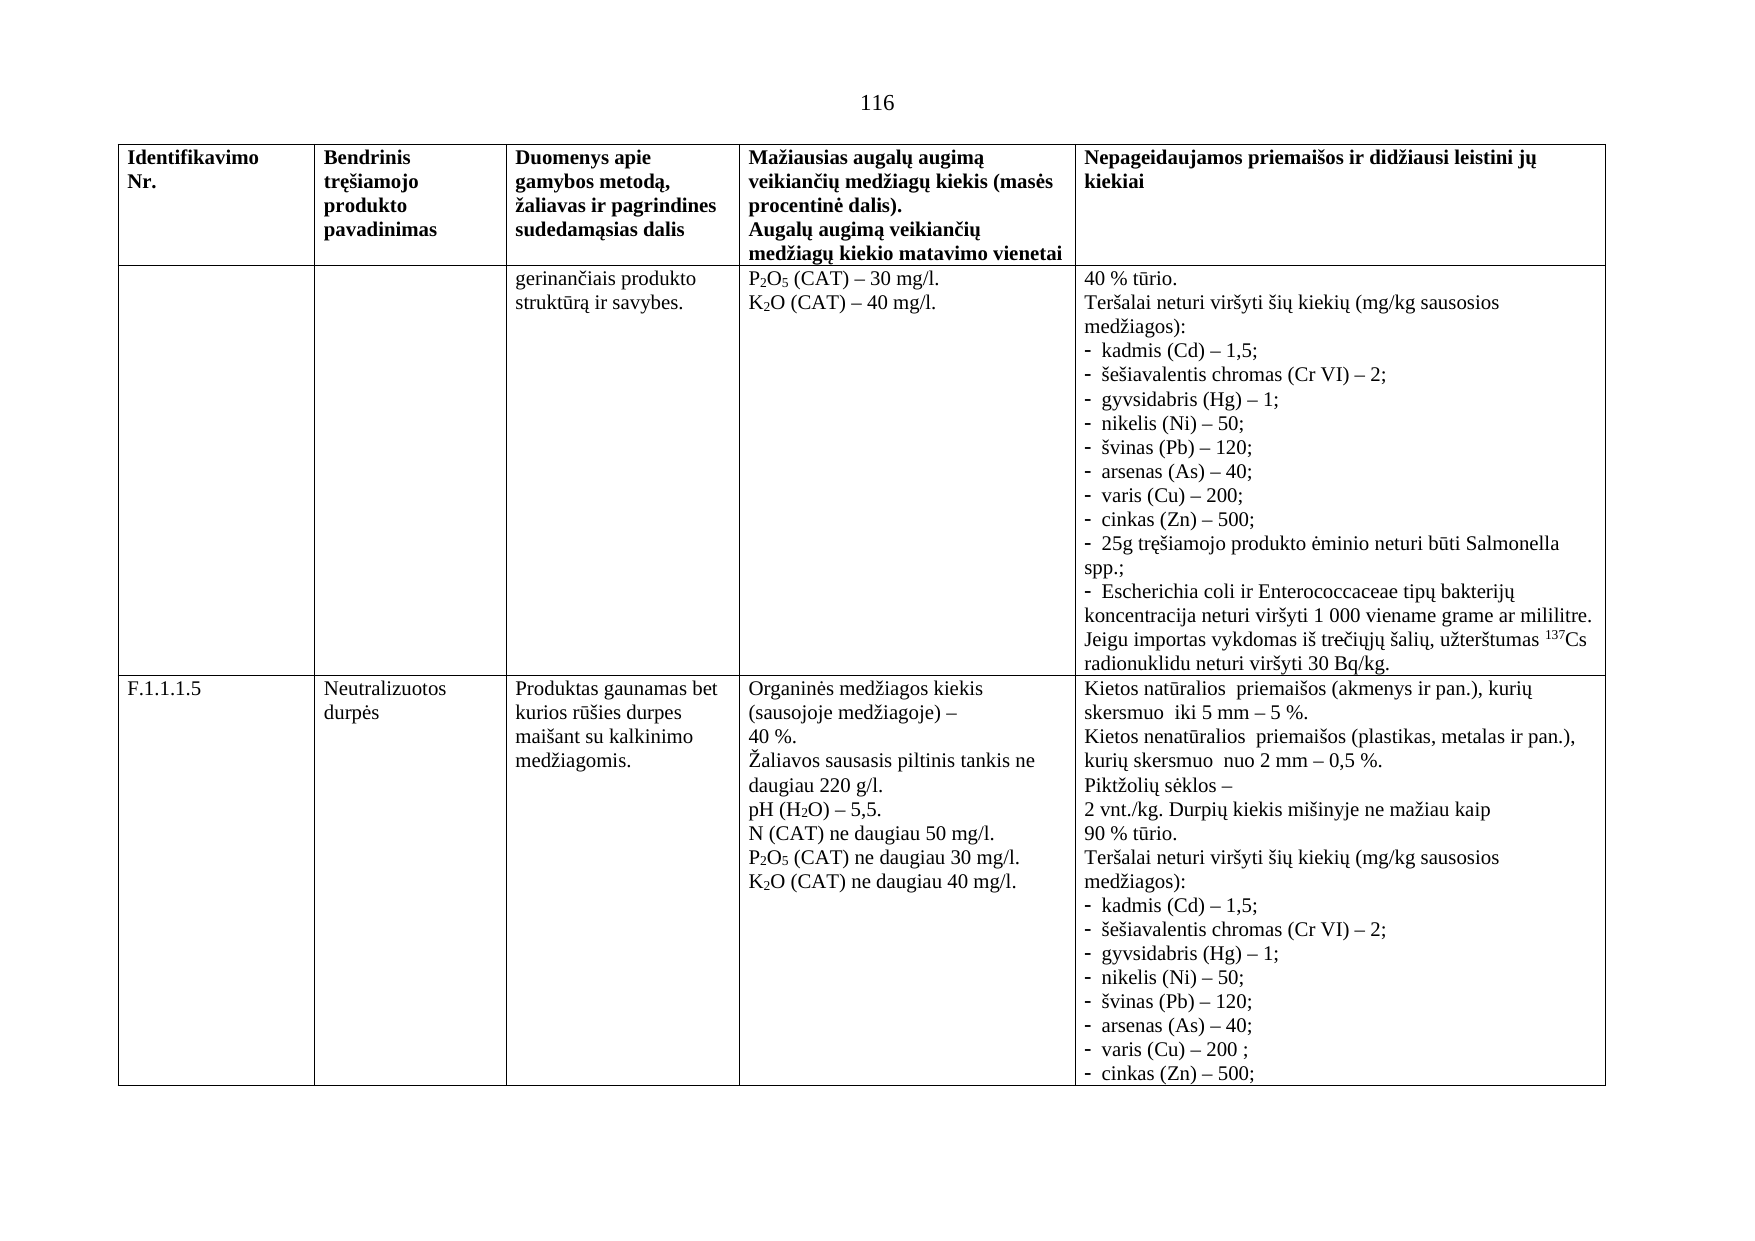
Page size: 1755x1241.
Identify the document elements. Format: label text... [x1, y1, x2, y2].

table_header Nepageidaujamos priemaišos ir didžiausi leistini jų kiekiai [1076, 145, 1605, 265]
table_header Bendrinis tręšiamojo produkto pavadinimas [315, 145, 506, 265]
table_cell [119, 266, 314, 675]
table_cell F.1.1.1.5 [119, 676, 314, 1085]
table_header Identifikavimo Nr. [119, 145, 314, 265]
table_cell Neutralizuotos durpės [315, 676, 506, 1085]
table_cell gerinančiais produkto struktūrą ir savybes. [507, 266, 739, 675]
table_cell Organinės medžiagos kiekis (sausojoje medžiagoje) – 40 %. Žaliavos sausasis piltinis tankis ne daugiau 220 g/l. pH (H2O) – 5,5. N (CAT) ne daugiau 50 mg/l. P2O5 (CAT) ne daugiau 30 mg/l. K2O (CAT) ne daugiau 40 mg/l. [740, 676, 1075, 1085]
table_header Duomenys apie gamybos metodą, žaliavas ir pagrindines sudedamąsias dalis [507, 145, 739, 265]
table_cell Produktas gaunamas bet kurios rūšies durpes maišant su kalkinimo medžiagomis. [507, 676, 739, 1085]
table_cell Kietos natūralios priemaišos (akmenys ir pan.), kurių skersmuo iki 5 mm – 5 %. Kietos nenatūralios priemaišos (plastikas, metalas ir pan.), kurių skersmuo nuo 2 mm – 0,5 %. Piktžolių sėklos – 2 vnt./kg. Durpių kiekis mišinyje ne mažiau kaip 90 % tūrio. Teršalai neturi viršyti šių kiekių (mg/kg sausosios medžiagos): kadmis (Cd) – 1,5; šešiavalentis chromas (Cr VI) – 2; gyvsidabris (Hg) – 1; nikelis (Ni) – 50; švinas (Pb) – 120; arsenas (As) – 40; varis (Cu) – 200 ; cinkas (Zn) – 500; [1076, 676, 1605, 1085]
table_cell [315, 266, 506, 675]
table_cell 40 % tūrio. Teršalai neturi viršyti šių kiekių (mg/kg sausosios medžiagos): kadmis (Cd) – 1,5; šešiavalentis chromas (Cr VI) – 2; gyvsidabris (Hg) – 1; nikelis (Ni) – 50; švinas (Pb) – 120; arsenas (As) – 40; varis (Cu) – 200; cinkas (Zn) – 500; 25g tręšiamojo produkto ėminio neturi būti Salmonella spp.; Escherichia coli ir Enterococcaceae tipų bakterijų koncentracija neturi viršyti 1 000 viename grame ar mililitre. Jeigu importas vykdomas iš trečiųjų šalių, užterštumas 137Cs radionuklidu neturi viršyti 30 Bq/kg. [1076, 266, 1605, 675]
table_cell P2O5 (CAT) – 30 mg/l. K2O (CAT) – 40 mg/l. [740, 266, 1075, 675]
table_header Mažiausias augalų augimą veikiančių medžiagų kiekis (masės procentinė dalis). Augalų augimą veikiančių medžiagų kiekio matavimo vienetai [740, 145, 1075, 265]
